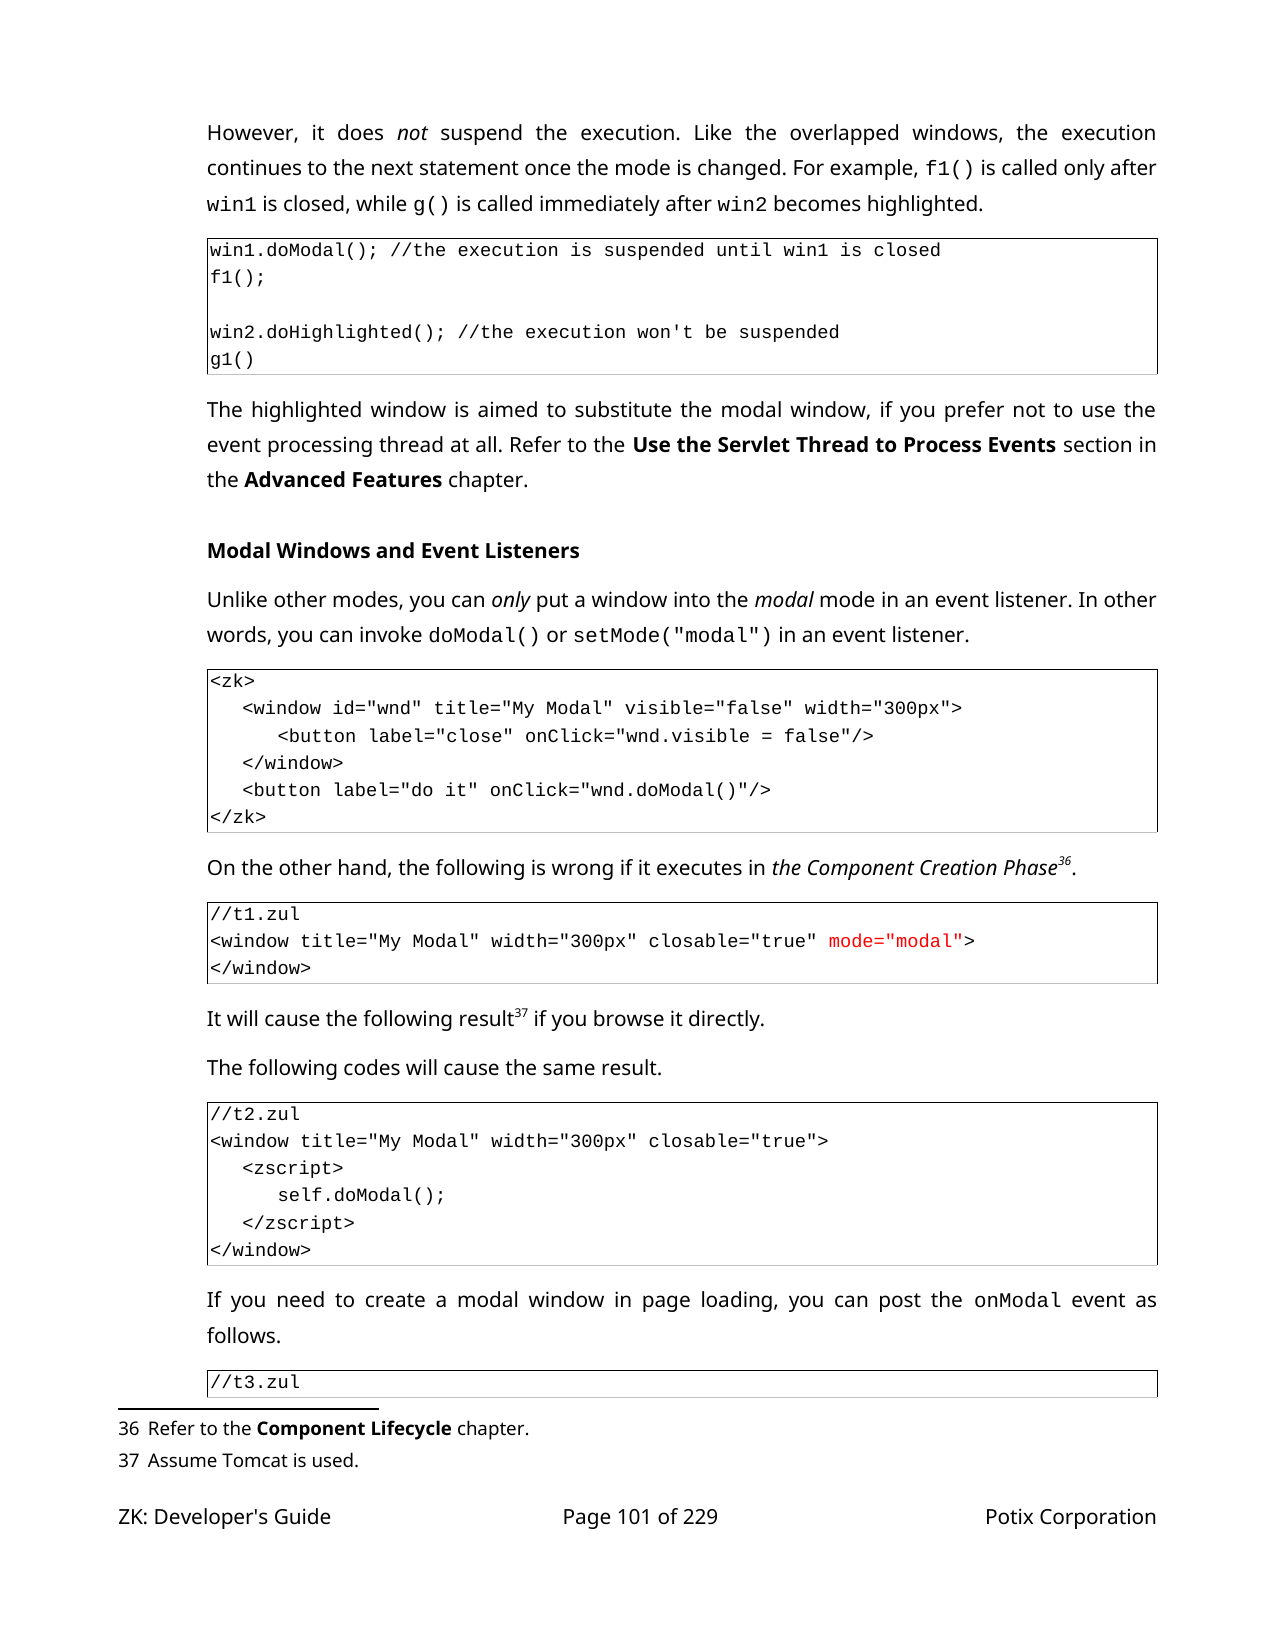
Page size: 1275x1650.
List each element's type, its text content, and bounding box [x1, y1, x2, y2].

text <window title="My Modal" width="300px" closable="true"> [208, 1129, 1157, 1153]
text //t2.zul [208, 1103, 1157, 1126]
text <window title="My Modal" width="300px" closable="true" mode="modal"> [208, 929, 1157, 953]
text <zk> [208, 670, 1157, 693]
text f1(); [208, 265, 1157, 289]
text Assume Tomcat is used. [118, 1447, 1157, 1473]
text g1() [208, 347, 1157, 374]
text Refer to the Component Lifecycle chapter. [118, 1416, 1157, 1441]
text </window> [208, 956, 1157, 983]
text </zk> [208, 805, 1157, 832]
text The following codes will cause the same result. [207, 1053, 1157, 1081]
text However, it does not suspend the execution. Like the overlapped windows, the execution continues to the next statement once the mode is changed. For example, f1() is called only after win1 is closed, while g() is called immediately after win2 becomes highlighted. [207, 118, 1157, 217]
text </window> [208, 1238, 1157, 1265]
text <zscript> [208, 1156, 1157, 1180]
text <button label="close" onClick="wnd.visible = false"/> [208, 723, 1157, 748]
text </zscript> [208, 1211, 1157, 1235]
text win1.doModal(); //the execution is suspended until win1 is closed [208, 239, 1157, 262]
text self.doModal(); [208, 1183, 1157, 1208]
text If you need to create a modal window in page loading, you can post the onModal event as follows. [207, 1286, 1157, 1349]
text //t1.zul [208, 903, 1157, 926]
text <window id="wnd" title="My Modal" visible="false" width="300px"> [208, 696, 1157, 721]
text <button label="do it" onClick="wnd.doModal()"/> [208, 778, 1157, 802]
text The highlighted window is aimed to substitute the modal window, if you prefer not to use the event processing thread at all. Refer to the Use the Servlet Thread to Process Events section in the Advanced Features chapter. [207, 395, 1157, 493]
subtitle Modal Windows and Event Listeners [207, 536, 1157, 564]
text //t3.zul [208, 1371, 1157, 1397]
text win2.doHighlighted(); //the execution won't be suspended [208, 319, 1157, 344]
text On the other hand, the following is wrong if it executes in the Component Creation Phase. [207, 853, 1157, 881]
text </window> [208, 751, 1157, 775]
text It will cause the following result if you browse it directly. [207, 1004, 1157, 1032]
text Unlike other modes, you can only put a window into the modal mode in an event listener. In other words, you can invoke doModal() or setMode("modal") in an event listener. [207, 585, 1157, 648]
